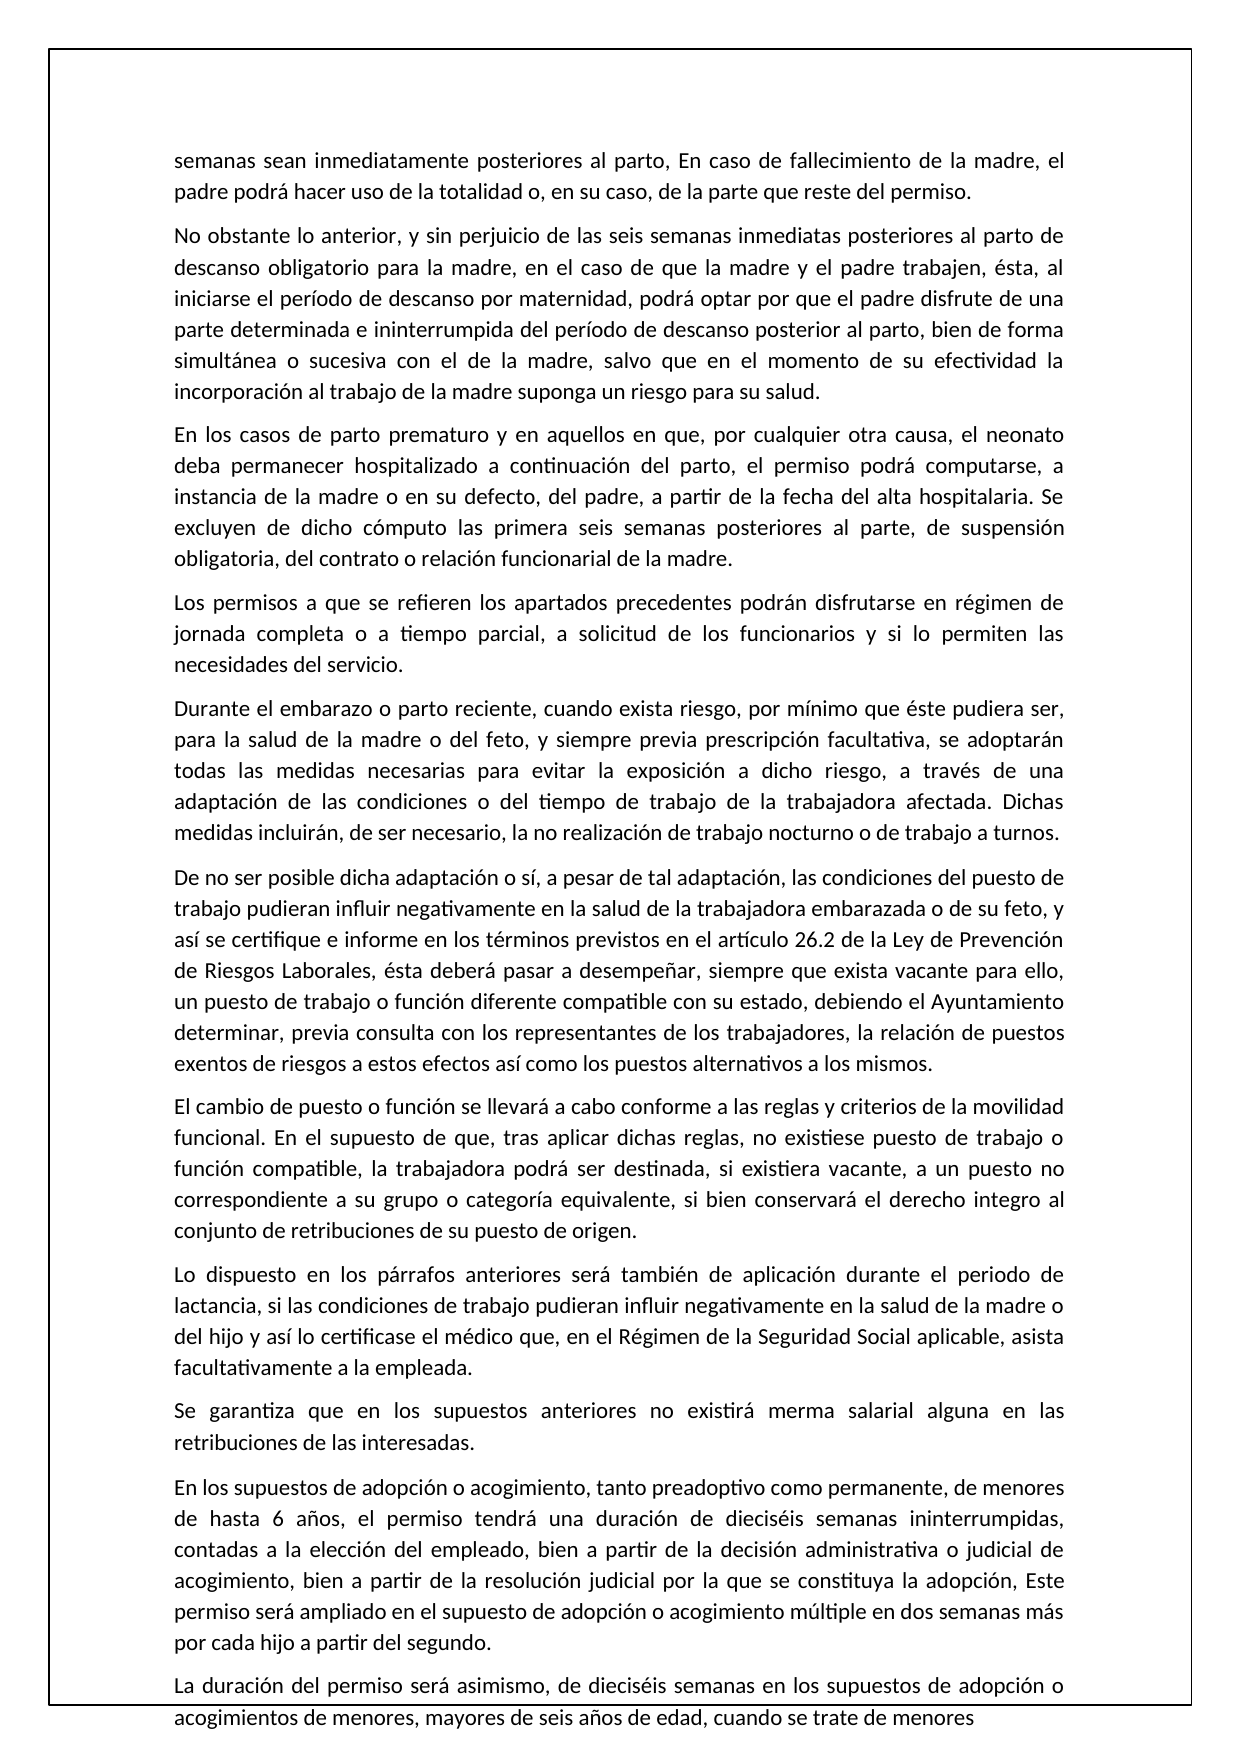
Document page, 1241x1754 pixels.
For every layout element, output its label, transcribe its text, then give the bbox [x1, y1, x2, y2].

text Lo dispuesto en los párrafos anteriores será también de aplicación durante el periodo de lactancia, si las condiciones de trabajo pudieran influir negativamente en la salud de la madre o del hijo y así lo certificase el médico que, en el Régimen de la Seguridad Social aplicable, asista facultativamente a la empleada. [174, 1260, 1066, 1382]
text Durante el embarazo o parto reciente, cuando exista riesgo, por mínimo que éste pudiera ser, para la salud de la madre o del feto, y siempre previa prescripción facultativa, se adoptarán todas las medidas necesarias para evitar la exposición a dicho riesgo, a través de una adaptación de las condiciones o del tiempo de trabajo de la trabajadora afectada. Dichas medidas incluirán, de ser necesario, la no realización de trabajo nocturno o de trabajo a turnos. [174, 694, 1066, 847]
text En los casos de parto prematuro y en aquellos en que, por cualquier otra causa, el neonato deba permanecer hospitalizado a continuación del parto, el permiso podrá computarse, a instancia de la madre o en su defecto, del padre, a partir de la fecha del alta hospitalaria. Se excluyen de dicho cómputo las primera seis semanas posteriores al parte, de suspensión obligatoria, del contrato o relación funcionarial de la madre. [174, 420, 1066, 572]
text Se garantiza que en los supuestos anteriores no existirá merma salarial alguna en las retribuciones de las interesadas. [174, 1397, 1066, 1456]
text La duración del permiso será asimismo, de dieciséis semanas en los supuestos de adopción o acogimientos de menores, mayores de seis años de edad, cuando se trate de menores [174, 1672, 1066, 1731]
text semanas sean inmediatamente posteriores al parto, En caso de fallecimiento de la madre, el padre podrá hacer uso de la totalidad o, en su caso, de la parte que reste del permiso. [174, 146, 1066, 205]
text De no ser posible dicha adaptación o sí, a pesar de tal adaptación, las condiciones del puesto de trabajo pudieran influir negativamente en la salud de la trabajadora embarazada o de su feto, y así se certifique e informe en los términos previstos en el artículo 26.2 de la Ley de Prevención de Riesgos Laborales, ésta deberá pasar a desempeñar, siempre que exista vacante para ello, un puesto de trabajo o función diferente compatible con su estado, debiendo el Ayuntamiento determinar, previa consulta con los representantes de los trabajadores, la relación de puestos exentos de riesgos a estos efectos así como los puestos alternativos a los mismos. [174, 863, 1066, 1077]
text No obstante lo anterior, y sin perjuicio de las seis semanas inmediatas posteriores al parto de descanso obligatorio para la madre, en el caso de que la madre y el padre trabajen, ésta, al iniciarse el período de descanso por maternidad, podrá optar por que el padre disfrute de una parte determinada e ininterrumpida del período de descanso posterior al parto, bien de forma simultánea o sucesiva con el de la madre, salvo que en el momento de su efectividad la incorporación al trabajo de la madre suponga un riesgo para su salud. [174, 222, 1066, 405]
text Los permisos a que se refieren los apartados precedentes podrán disfrutarse en régimen de jornada completa o a tiempo parcial, a solicitud de los funcionarios y si lo permiten las necesidades del servicio. [174, 588, 1066, 678]
text El cambio de puesto o función se llevará a cabo conforme a las reglas y criterios de la movilidad funcional. En el supuesto de que, tras aplicar dichas reglas, no existiese puesto de trabajo o función compatible, la trabajadora podrá ser destinada, si existiera vacante, a un puesto no correspondiente a su grupo o categoría equivalente, si bien conservará el derecho integro al conjunto de retribuciones de su puesto de origen. [174, 1092, 1066, 1244]
text En los supuestos de adopción o acogimiento, tanto preadoptivo como permanente, de menores de hasta 6 años, el permiso tendrá una duración de dieciséis semanas ininterrumpidas, contadas a la elección del empleado, bien a partir de la decisión administrativa o judicial de acogimiento, bien a partir de la resolución judicial por la que se constituya la adopción, Este permiso será ampliado en el supuesto de adopción o acogimiento múltiple en dos semanas más por cada hijo a partir del segundo. [174, 1473, 1066, 1656]
